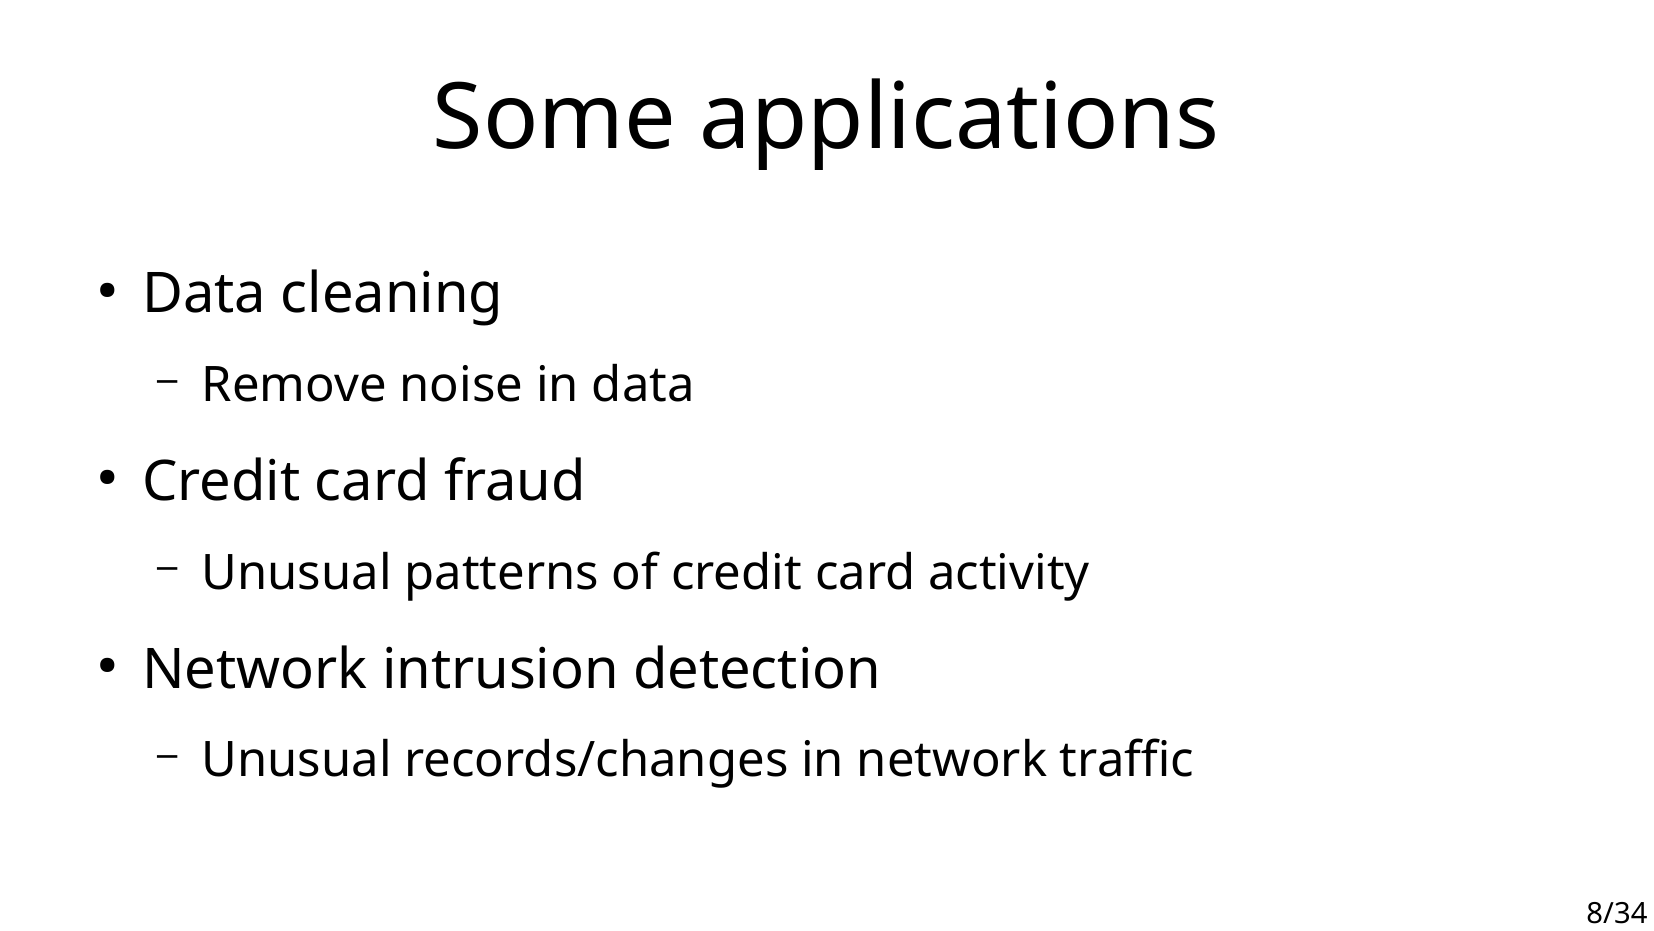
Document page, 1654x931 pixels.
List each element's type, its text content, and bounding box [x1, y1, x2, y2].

title Some applications [82, 1, 1571, 226]
list Data cleaning Remove noise in data Credit card fraud Unusual patterns of credit card activity Network intrusion detection Unusual records/changes in network traffic [82, 253, 1571, 793]
